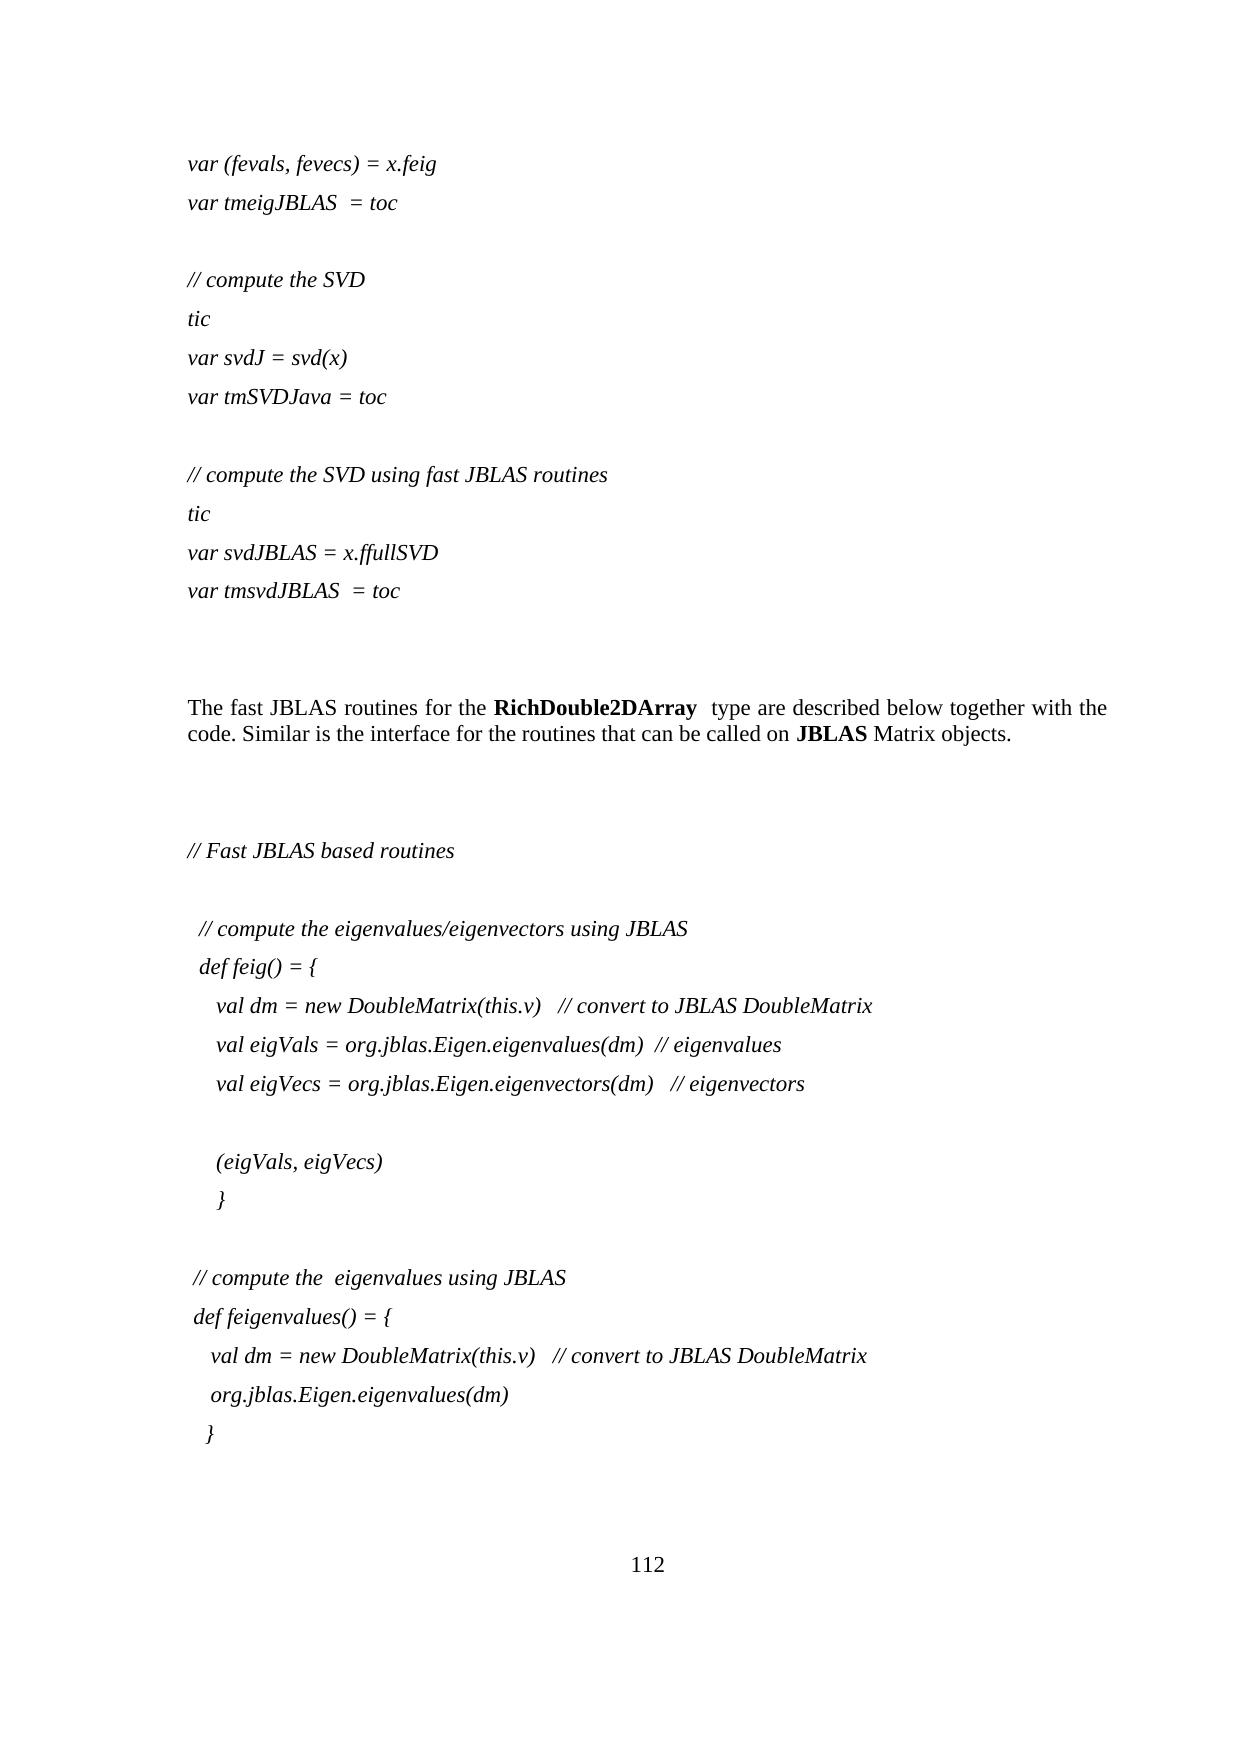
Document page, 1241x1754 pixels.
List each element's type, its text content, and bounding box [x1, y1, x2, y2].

text tic [187, 500, 1108, 526]
text val dm = new DoubleMatrix(this.v) // convert to JBLAS DoubleMatrix [187, 992, 1108, 1019]
text var tmsvdJBLAS = toc [187, 577, 1108, 604]
text val eigVecs = org.jblas.Eigen.eigenvectors(dm) // eigenvectors [187, 1070, 1108, 1096]
text var tmeigJBLAS = toc [187, 189, 1108, 215]
text val dm = new DoubleMatrix(this.v) // convert to JBLAS DoubleMatrix [187, 1342, 1108, 1368]
text def feig() = { [187, 953, 1108, 980]
text var svdJBLAS = x.ffullSVD [187, 538, 1108, 565]
text // compute the eigenvalues using JBLAS [187, 1264, 1108, 1291]
text } [187, 1187, 1108, 1213]
text def feigenvalues() = { [187, 1303, 1108, 1329]
text val eigVals = org.jblas.Eigen.eigenvalues(dm) // eigenvalues [187, 1031, 1108, 1057]
text (eigVals, eigVecs) [187, 1148, 1108, 1174]
text The fast JBLAS routines for the RichDouble2DArray type are described below together with the code. Similar is the interface for the routines that can be called on JBLAS Matrix objects. [187, 694, 1108, 747]
text // Fast JBLAS based routines [187, 837, 1108, 863]
text // compute the SVD using fast JBLAS routines [187, 461, 1108, 487]
text } [187, 1420, 1108, 1446]
text org.jblas.Eigen.eigenvalues(dm) [187, 1381, 1108, 1407]
text var svdJ = svd(x) [187, 344, 1108, 371]
text var tmSVDJava = toc [187, 383, 1108, 409]
text // compute the SVD [187, 267, 1108, 293]
text tic [187, 305, 1108, 332]
text var (fevals, fevecs) = x.feig [187, 150, 1108, 176]
text // compute the eigenvalues/eigenvectors using JBLAS [187, 914, 1108, 941]
